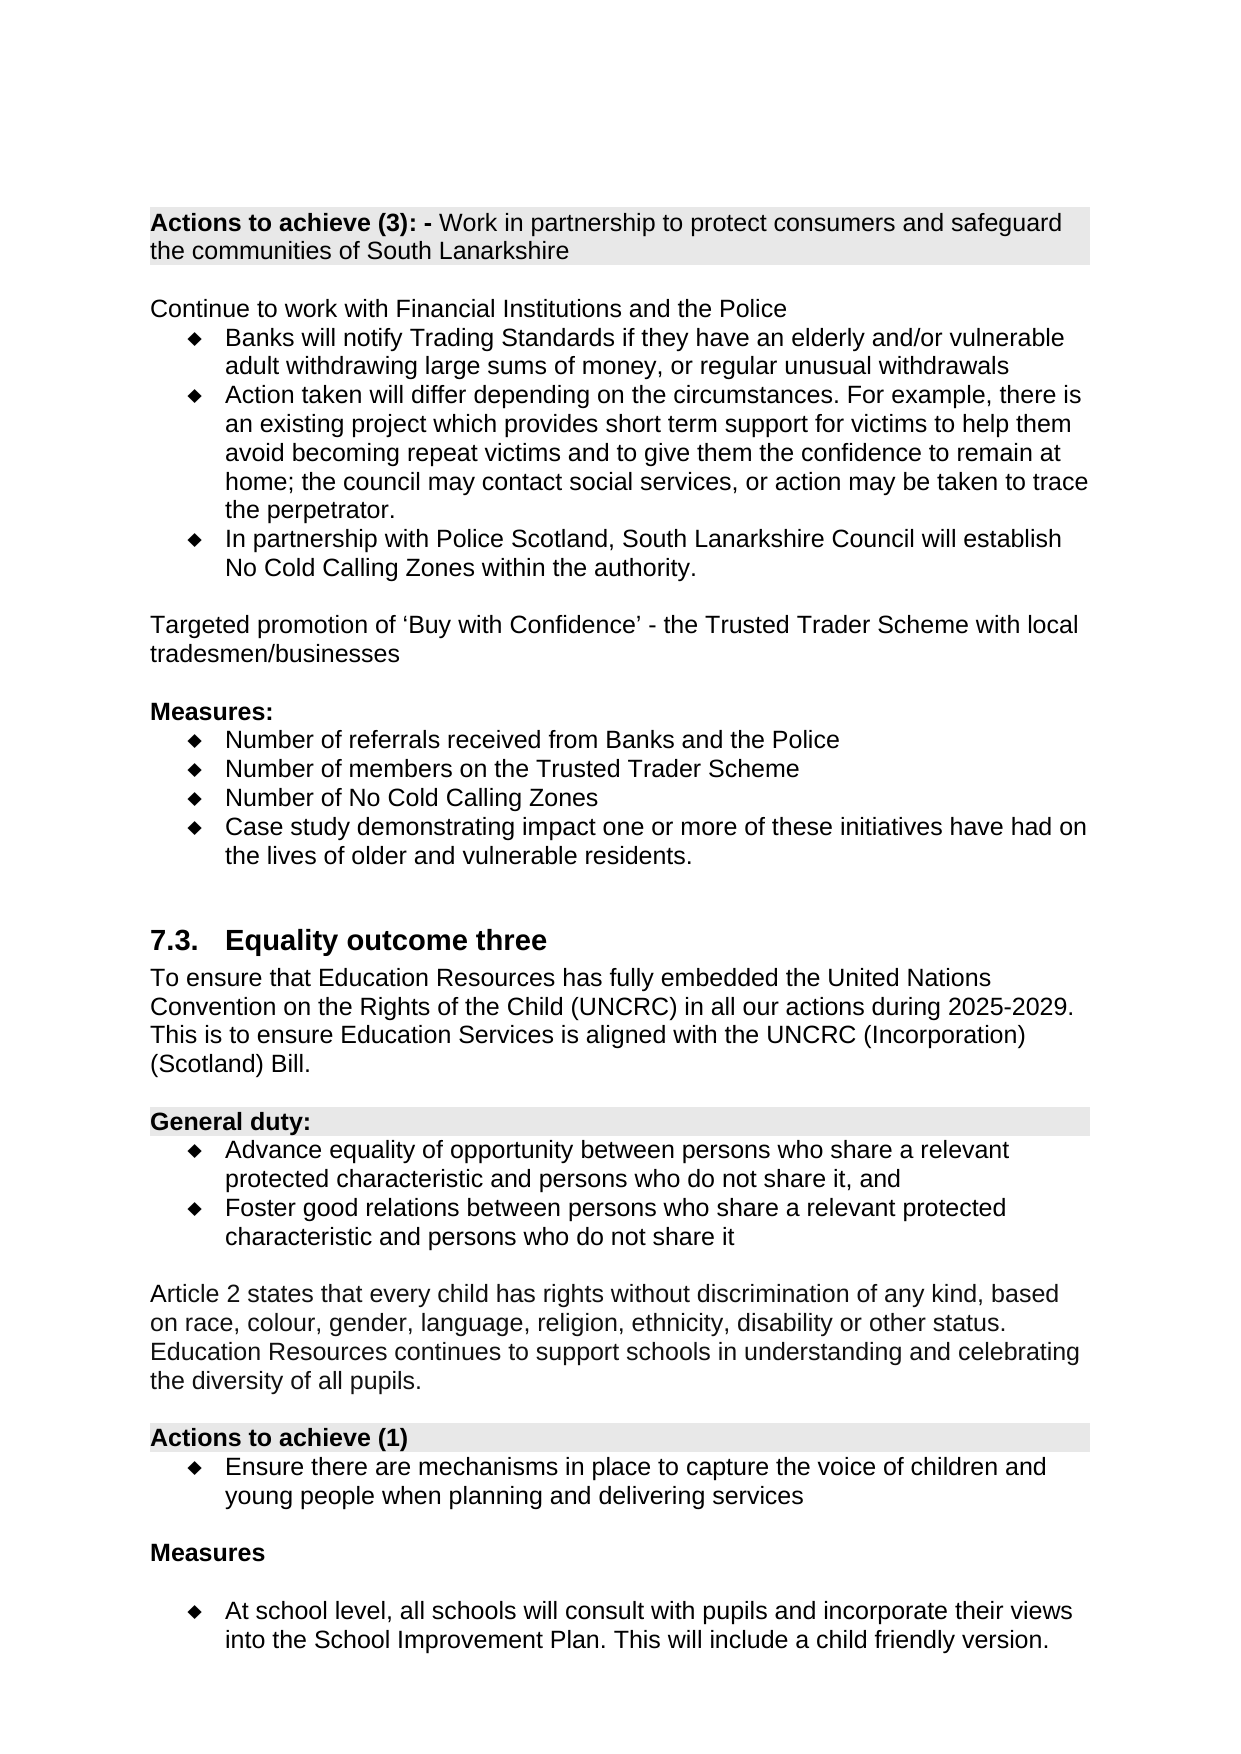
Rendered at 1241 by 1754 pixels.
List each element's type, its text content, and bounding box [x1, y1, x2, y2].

subtitle 7.3. Equality outcome three [150, 923, 1090, 957]
text Article 2 states that every child has rights without discrimination of any kind, based on race, colour, gender, language, religion, ethnicity, disability or other status. [150, 1279, 1090, 1337]
text General duty: [150, 1107, 1090, 1136]
list Case study demonstrating impact one or more of these initiatives have had on the lives of older and vulnerable residents. [187, 812, 1090, 869]
list In partnership with Police Scotland, South Lanarkshire Council will establish No Cold Calling Zones within the authority. [187, 524, 1090, 582]
text To ensure that Education Resources has fully embedded the United Nations Convention on the Rights of the Child (UNCRC) in all our actions during 2025-2029. This is to ensure Education Services is aligned with the UNCRC (Incorporation) (Scotland) Bill. [150, 963, 1090, 1078]
list Advance equality of opportunity between persons who share a relevant protected characteristic and persons who do not share it, and [187, 1136, 1090, 1193]
list Foster good relations between persons who share a relevant protected characteristic and persons who do not share it [187, 1193, 1090, 1251]
list At school level, all schools will consult with pupils and incorporate their views into the School Improvement Plan. This will include a child friendly version. [187, 1596, 1090, 1653]
text Actions to achieve (1) [150, 1423, 1090, 1452]
list Ensure there are mechanisms in place to capture the voice of children and young people when planning and delivering services [187, 1452, 1090, 1509]
list Number of No Cold Calling Zones [187, 783, 1090, 812]
text Measures: [150, 697, 1090, 725]
list Action taken will differ depending on the circumstances. For example, there is an existing project which provides short term support for victims to help them avoid becoming repeat victims and to give them the confidence to remain at home; the council may contact social services, or action may be taken to trace the perpetrator. [187, 380, 1090, 524]
list Number of referrals received from Banks and the Police [187, 725, 1090, 754]
text Targeted promotion of ‘Buy with Confidence’ - the Trusted Trader Scheme with local tradesmen/businesses [150, 610, 1090, 668]
text Measures [150, 1538, 1090, 1567]
list Banks will notify Trading Standards if they have an elderly and/or vulnerable adult withdrawing large sums of money, or regular unusual withdrawals [187, 322, 1090, 380]
text Education Resources continues to support schools in understanding and celebrating the diversity of all pupils. [150, 1337, 1090, 1394]
text Continue to work with Financial Institutions and the Police [150, 294, 1090, 322]
list Number of members on the Trusted Trader Scheme [187, 754, 1090, 783]
text Actions to achieve (3): - Work in partnership to protect consumers and safeguard the communities of South Lanarkshire [150, 207, 1090, 265]
